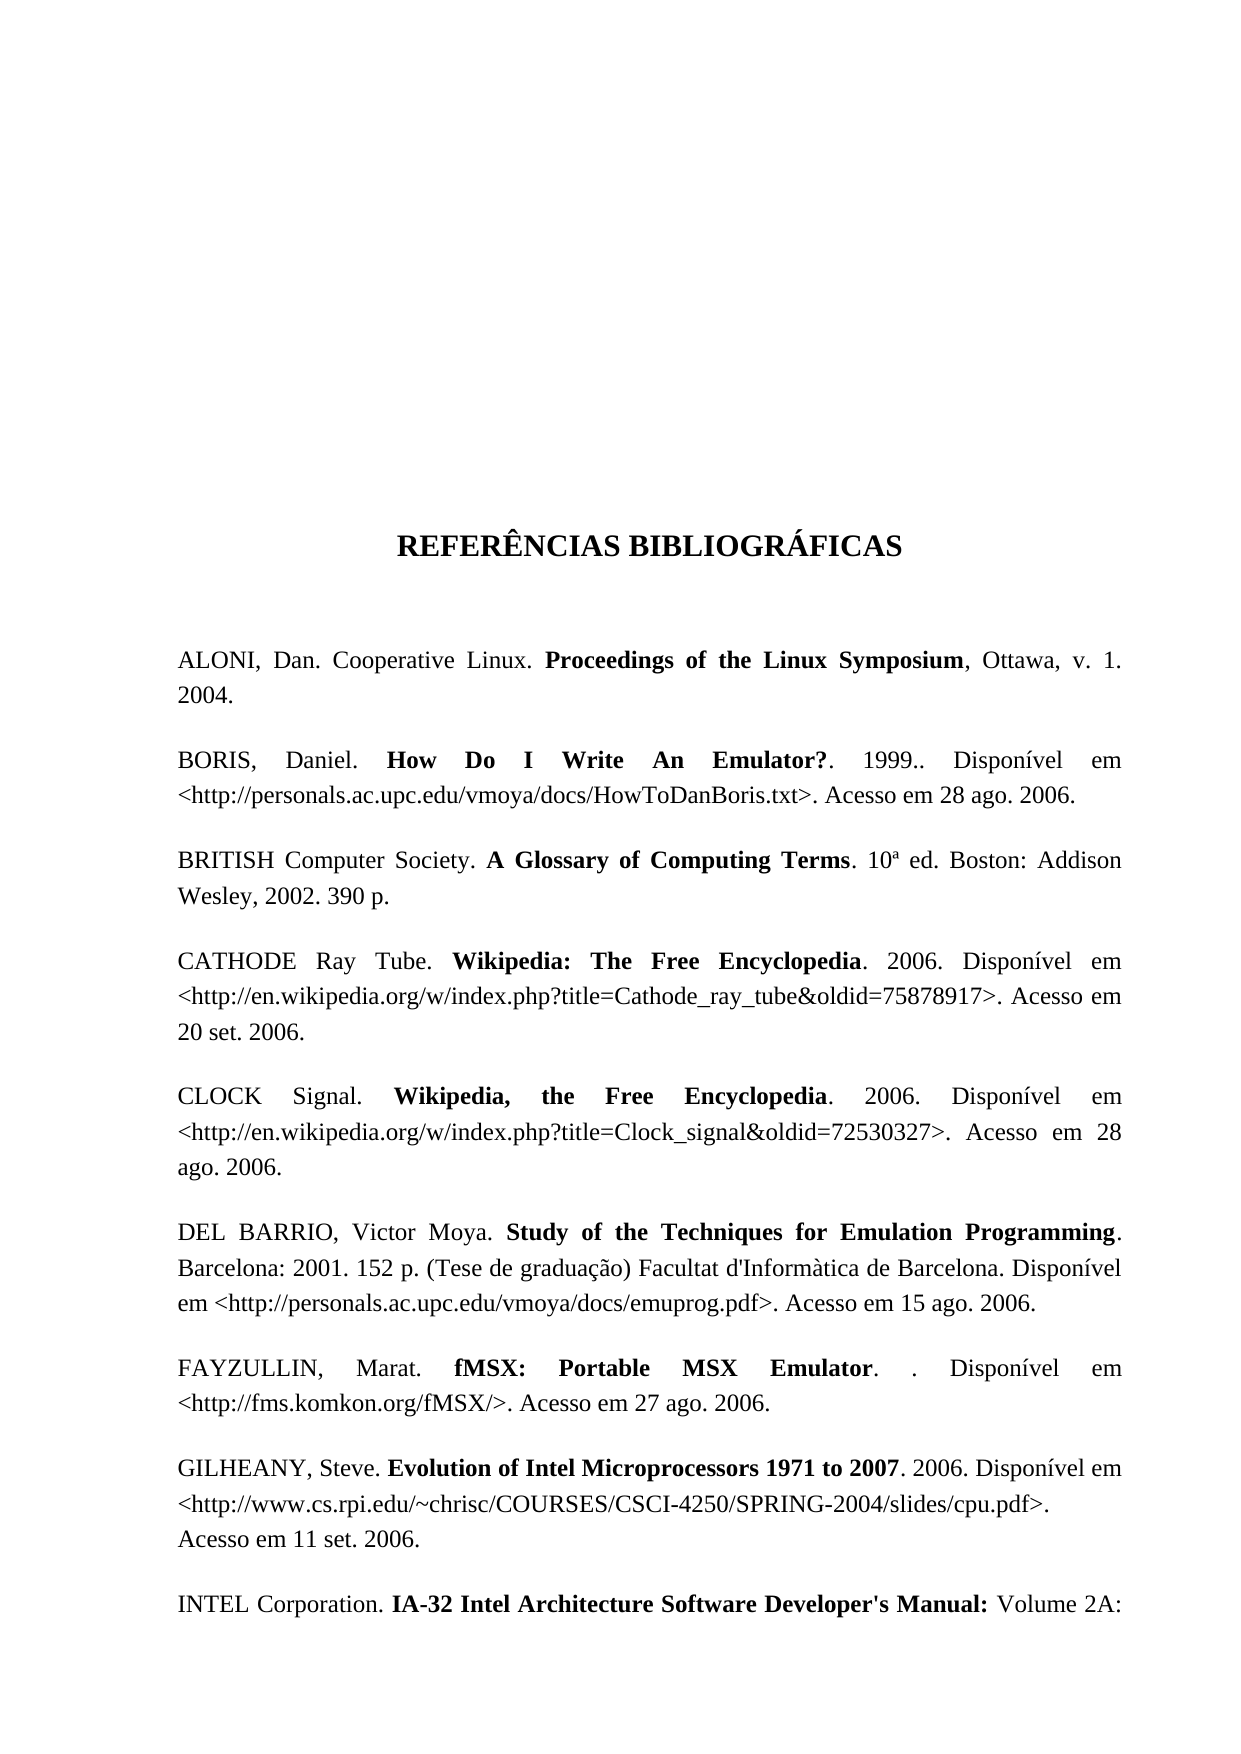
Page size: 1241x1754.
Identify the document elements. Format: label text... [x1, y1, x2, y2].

text CLOCK Signal. Wikipedia, the Free Encyclopedia. 2006. Disponível em <http://en.wikipedia.org/w/index.php?title=Clock_signal&oldid=72530327>. Acesso em 28 ago. 2006. [177, 1076, 1122, 1183]
text ALONI, Dan. Cooperative Linux. Proceedings of the Linux Symposium, Ottawa, v. 1. 2004. [177, 640, 1122, 711]
text BORIS, Daniel. How Do I Write An Emulator?. 1999.. Disponível em <http://personals.ac.upc.edu/vmoya/docs/HowToDanBoris.txt>. Acesso em 28 ago. 2006. [177, 740, 1122, 811]
text GILHEANY, Steve. Evolution of Intel Microprocessors 1971 to 2007. 2006. Disponível em <http://www.cs.rpi.edu/~chrisc/COURSES/CSCI-4250/SPRING-2004/slides/cpu.pdf>. Acesso em 11 set. 2006. [177, 1448, 1122, 1554]
text DEL BARRIO, Victor Moya. Study of the Techniques for Emulation Programming. Barcelona: 2001. 152 p. (Tese de graduação) Facultat d'Informàtica de Barcelona. Disponível em <http://personals.ac.upc.edu/vmoya/docs/emuprog.pdf>. Acesso em 15 ago. 2006. [177, 1212, 1122, 1318]
text FAYZULLIN, Marat. fMSX: Portable MSX Emulator. . Disponível em <http://fms.komkon.org/fMSX/>. Acesso em 27 ago. 2006. [177, 1348, 1122, 1419]
subtitle Referências Bibliográficas [177, 529, 1122, 563]
text BRITISH Computer Society. A Glossary of Computing Terms. 10ª ed. Boston: Addison Wesley, 2002. 390 p. [177, 840, 1122, 911]
text INTEL Corporation. IA-32 Intel Architecture Software Developer's Manual: Volume 2A: [177, 1584, 1122, 1619]
text CATHODE Ray Tube. Wikipedia: The Free Encyclopedia. 2006. Disponível em <http://en.wikipedia.org/w/index.php?title=Cathode_ray_tube&oldid=75878917>. Acesso em 20 set. 2006. [177, 941, 1122, 1047]
